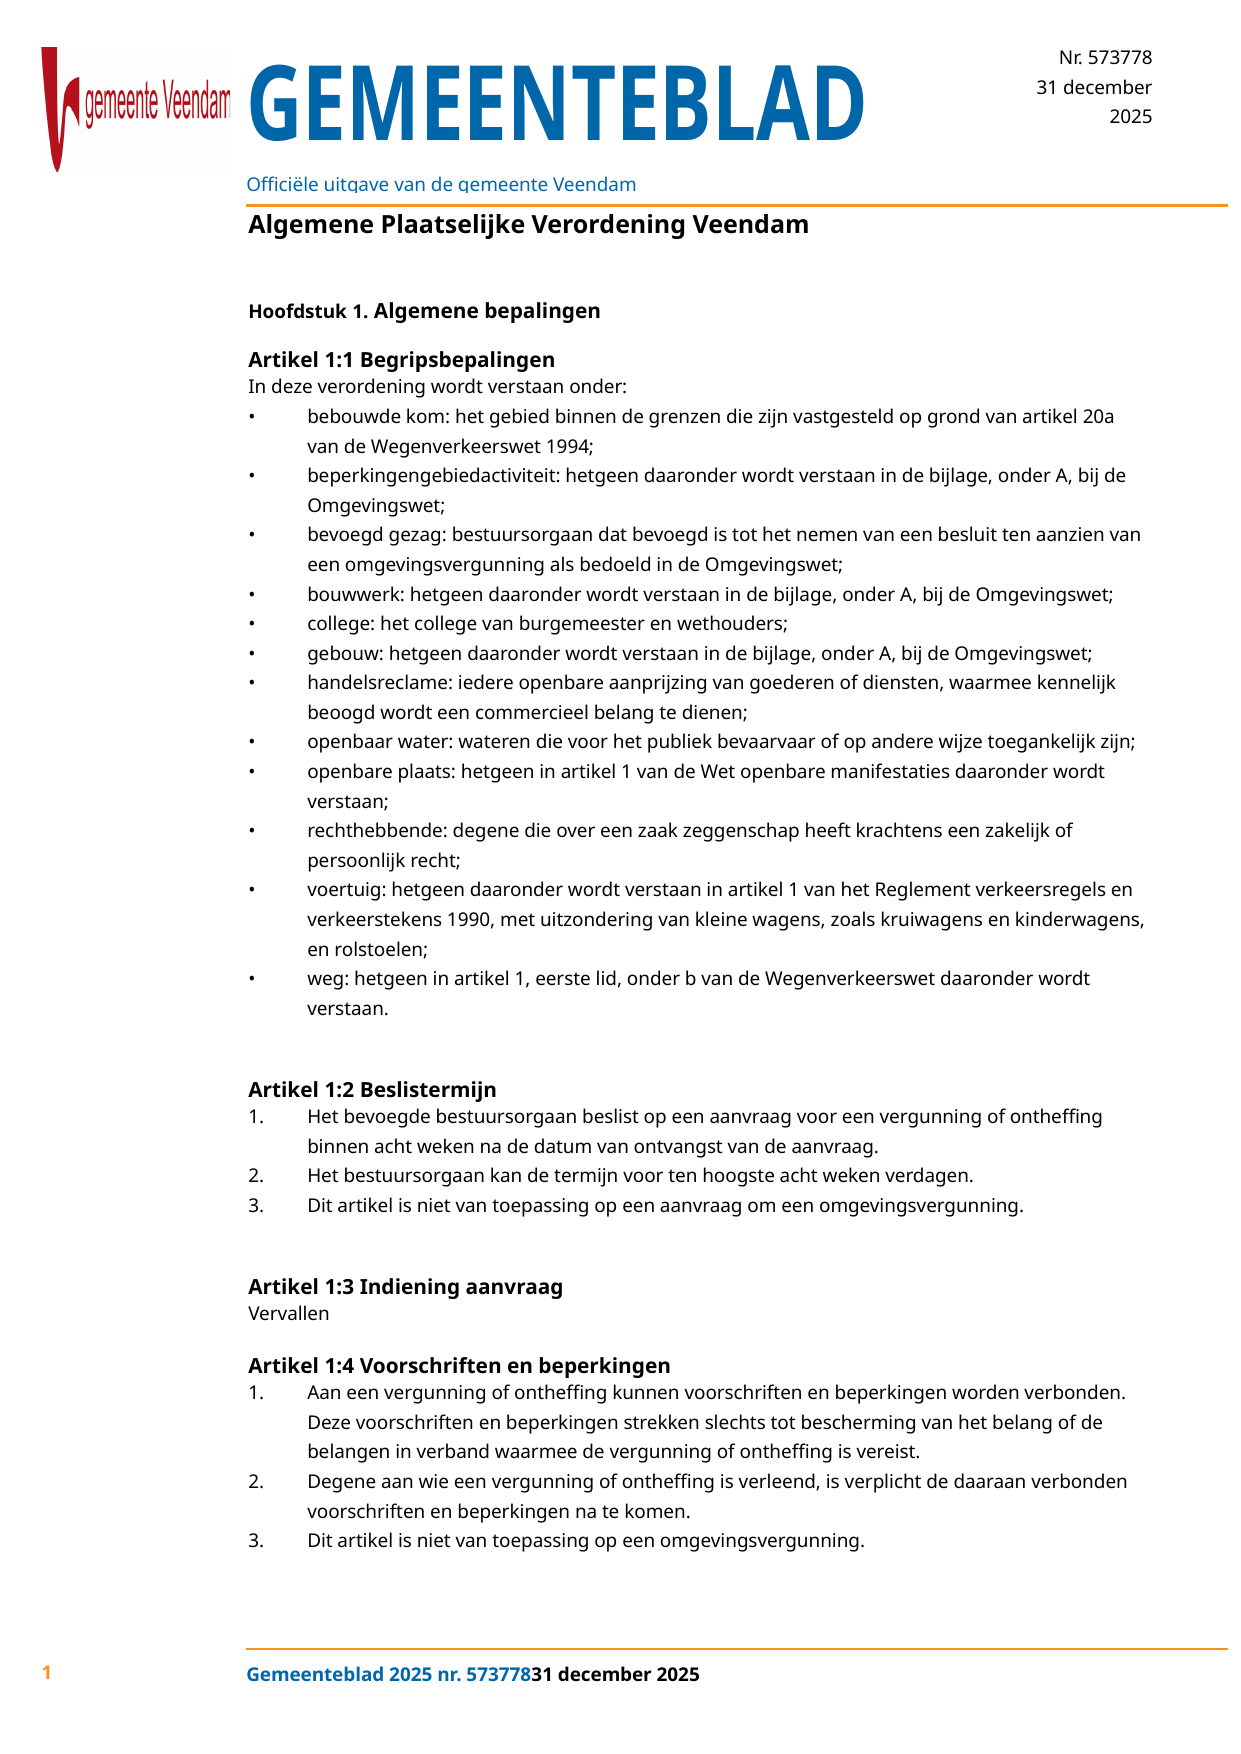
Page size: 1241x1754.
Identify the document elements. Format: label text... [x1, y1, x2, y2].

picture [41, 47, 231, 172]
list Dit artikel is niet van toepassing op een omgevingsvergunning. [248, 1527, 1152, 1553]
list bouwwerk: hetgeen daaronder wordt verstaan in de bijlage, onder A, bij de Omgevingswet; [248, 581, 1152, 607]
text Hoofdstuk 1. Algemene bepalingen [248, 296, 1152, 324]
list handelsreclame: iedere openbare aanprijzing van goederen of diensten, waarmee kennelijk beoogd wordt een commercieel belang te dienen; [248, 669, 1152, 725]
list weg: hetgeen in artikel 1, eerste lid, onder b van de Wegenverkeerswet daaronder wordt verstaan. [248, 965, 1152, 1021]
list gebouw: hetgeen daaronder wordt verstaan in de bijlage, onder A, bij de Omgevingswet; [248, 640, 1152, 666]
text Algemene Plaatselijke Verordening Veendam [248, 207, 1152, 241]
list beperkingengebiedactiviteit: hetgeen daaronder wordt verstaan in de bijlage, onder A, bij de Omgevingswet; [248, 462, 1152, 518]
text Artikel 1:3 Indiening aanvraag [248, 1272, 1152, 1301]
list Aan een vergunning of ontheffing kunnen voorschriften en beperkingen worden verbonden. Deze voorschriften en beperkingen strekken slechts tot bescherming van het belang of de belangen in verband waarmee de vergunning of ontheffing is vereist. [248, 1379, 1152, 1464]
text In deze verordening wordt verstaan onder: [248, 374, 1152, 399]
list Het bevoegde bestuursorgaan beslist op een aanvraag voor een vergunning of ontheffing binnen acht weken na de datum van ontvangst van de aanvraag. [248, 1103, 1152, 1159]
list openbaar water: wateren die voor het publiek bevaarvaar of op andere wijze toegankelijk zijn; [248, 729, 1152, 754]
list Degene aan wie een vergunning of ontheffing is verleend, is verplicht de daaraan verbonden voorschriften en beperkingen na te komen. [248, 1468, 1152, 1523]
text Artikel 1:4 Voorschriften en beperkingen [248, 1351, 1152, 1379]
list Dit artikel is niet van toepassing op een aanvraag om een omgevingsvergunning. [248, 1192, 1152, 1218]
text Artikel 1:2 Beslistermijn [248, 1075, 1152, 1103]
list Het bestuursorgaan kan de termijn voor ten hoogste acht weken verdagen. [248, 1163, 1152, 1188]
text Artikel 1:1 Begripsbepalingen [248, 345, 1152, 374]
text Vervallen [248, 1301, 1152, 1326]
list openbare plaats: hetgeen in artikel 1 van de Wet openbare manifestaties daaronder wordt verstaan; [248, 758, 1152, 814]
list college: het college van burgemeester en wethouders; [248, 610, 1152, 636]
list voertuig: hetgeen daaronder wordt verstaan in artikel 1 van het Reglement verkeersregels en verkeerstekens 1990, met uitzondering van kleine wagens, zoals kruiwagens en kinderwagens, en rolstoelen; [248, 877, 1152, 962]
list bevoegd gezag: bestuursorgaan dat bevoegd is tot het nemen van een besluit ten aanzien van een omgevingsvergunning als bedoeld in de Omgevingswet; [248, 522, 1152, 577]
list bebouwde kom: het gebied binnen de grenzen die zijn vastgesteld op grond van artikel 20a van de Wegenverkeerswet 1994; [248, 403, 1152, 459]
list rechthebbende: degene die over een zaak zeggenschap heeft krachtens een zakelijk of persoonlijk recht; [248, 817, 1152, 873]
